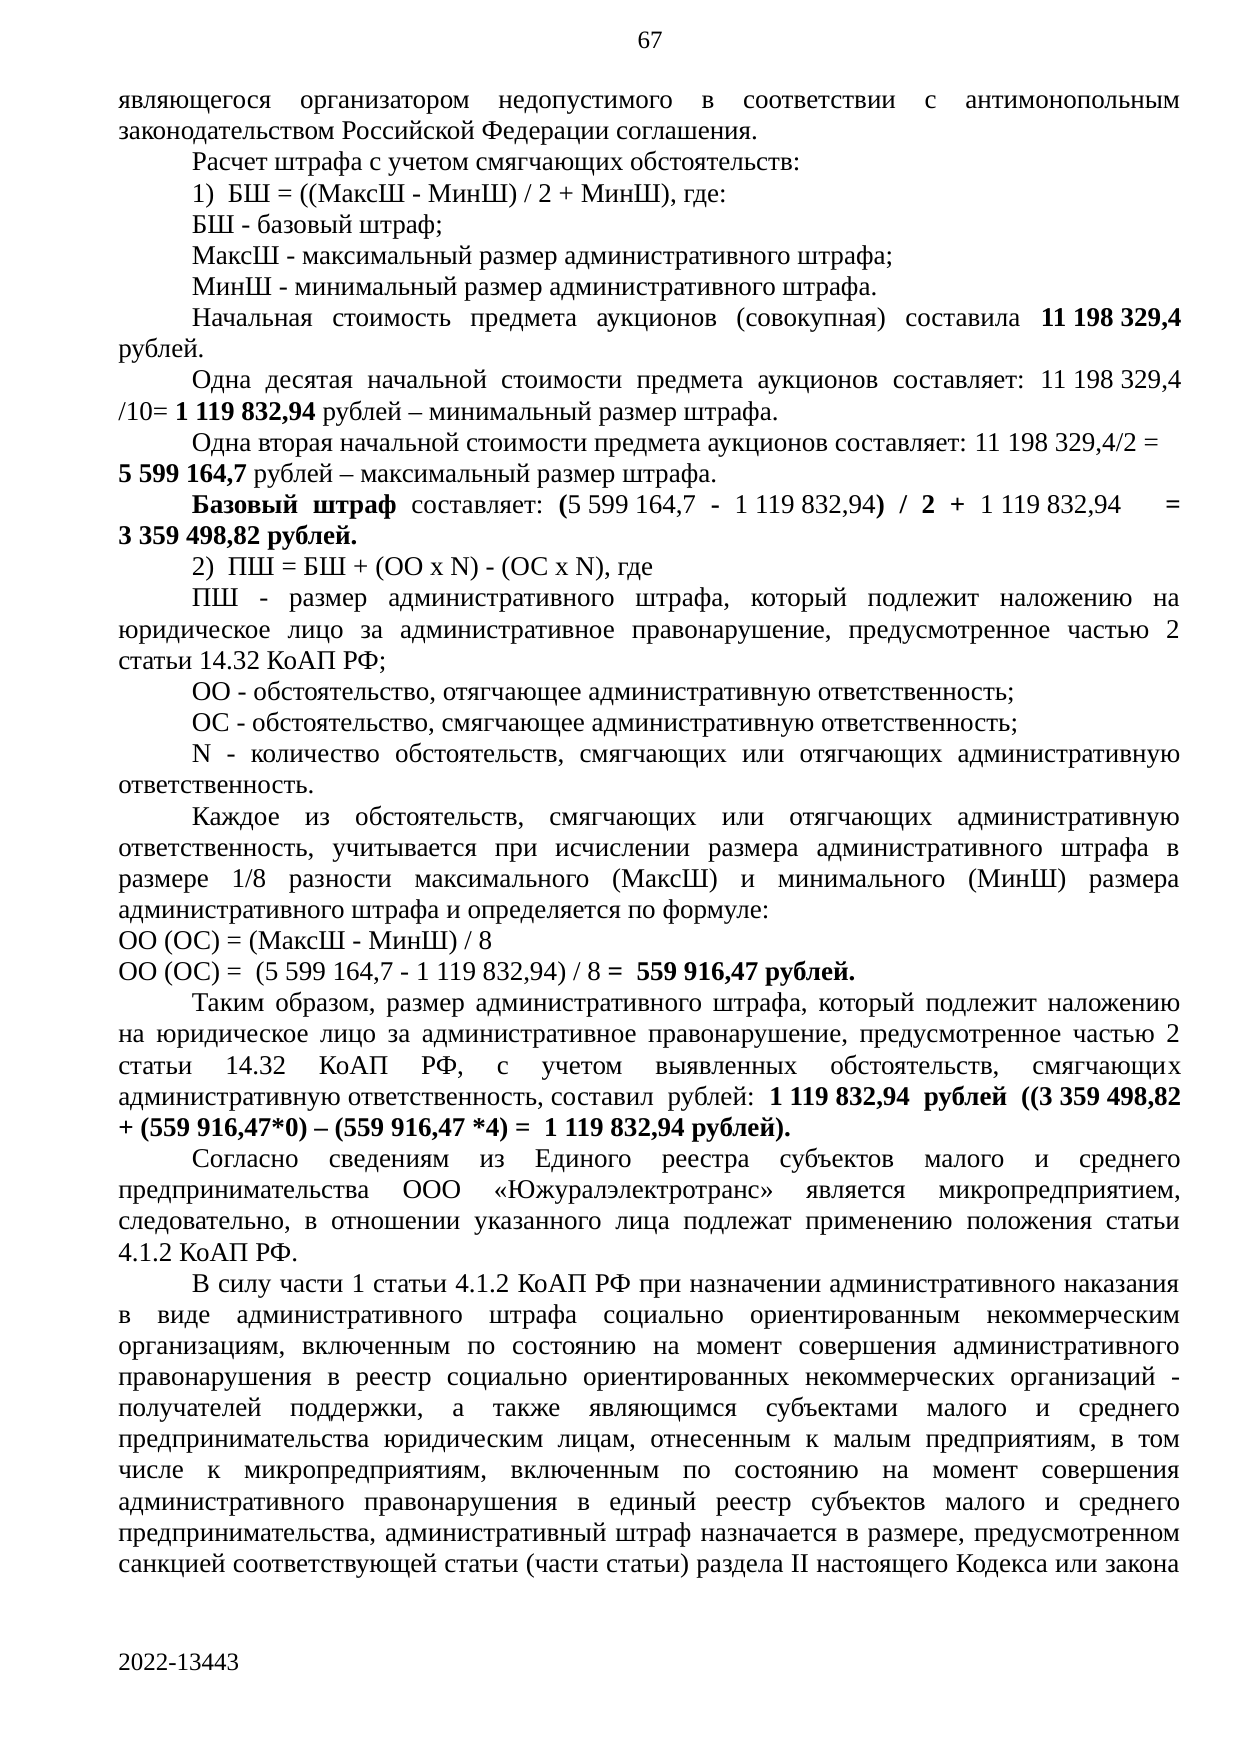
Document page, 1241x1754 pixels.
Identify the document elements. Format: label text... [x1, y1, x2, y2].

text являющегося организатором недопустимого в соответствии с антимонопольным законодательством Российской Федерации соглашения. [118, 83, 1181, 146]
text Таким образом, размер административного штрафа, который подлежит наложению на юридическое лицо за административное правонарушение, предусмотренное частью 2 статьи 14.32 КоАП РФ, с учетом выявленных обстоятельств, смягчающих административную ответственность, составил рублей: 1 119 832,94 рублей ((3 359 498,82 + (559 916,47*0) – (559 916,47 *4) = 1 119 832,94 рублей). [118, 986, 1181, 1142]
text Расчет штрафа с учетом смягчающих обстоятельств: [118, 146, 1181, 177]
text В силу части 1 статьи 4.1.2 КоАП РФ при назначении административного наказания в виде административного штрафа социально ориентированным некоммерческим организациям, включенным по состоянию на момент совершения административного правонарушения в реестр социально ориентированных некоммерческих организаций - получателей поддержки, а также являющимся субъектами малого и среднего предпринимательства юридическим лицам, отнесенным к малым предприятиям, в том числе к микропредприятиям, включенным по состоянию на момент совершения административного правонарушения в единый реестр субъектов малого и среднего предпринимательства, административный штраф назначается в размере, предусмотренном санкцией соответствующей статьи (части статьи) раздела II настоящего Кодекса или закона [118, 1267, 1181, 1578]
text Начальная стоимость предмета аукционов (совокупная) составила 11 198 329,4 рублей. [118, 301, 1181, 363]
text ПШ - размер административного штрафа, который подлежит наложению на юридическое лицо за административное правонарушение, предусмотренное частью 2 статьи 14.32 КоАП РФ; [118, 582, 1181, 675]
text МаксШ - максимальный размер административного штрафа; [118, 239, 1181, 270]
text ОО (ОС) = (МаксШ - МинШ) / 8 [118, 924, 1181, 955]
text Каждое из обстоятельств, смягчающих или отягчающих административную ответственность, учитывается при исчислении размера административного штрафа в размере 1/8 разности максимального (МаксШ) и минимального (МинШ) размера административного штрафа и определяется по формуле: [118, 799, 1181, 924]
text БШ - базовый штраф; [118, 208, 1181, 239]
text 2) ПШ = БШ + (ОО x N) - (ОС x N), где [118, 550, 1181, 582]
text 1) БШ = ((МаксШ - МинШ) / 2 + МинШ), где: [118, 177, 1181, 208]
text Одна вторая начальной стоимости предмета аукционов составляет: 11 198 329,4/2 = [118, 426, 1181, 457]
text ОО (ОС) = (5 599 164,7 - 1 119 832,94) / 8 = 559 916,47 рублей. [118, 955, 1181, 986]
text Базовый штраф составляет: (5 599 164,7 - 1 119 832,94) / 2 + 1 119 832,94 = 3 359 498,82 рублей. [118, 488, 1181, 550]
text ОО - обстоятельство, отягчающее административную ответственность; [118, 675, 1181, 706]
text 5 599 164,7 рублей – максимальный размер штрафа. [118, 457, 1181, 488]
text ОС - обстоятельство, смягчающее административную ответственность; [118, 706, 1181, 737]
text МинШ - минимальный размер административного штрафа. [118, 270, 1181, 301]
text Одна десятая начальной стоимости предмета аукционов составляет: 11 198 329,4 /10= 1 119 832,94 рублей – минимальный размер штрафа. [118, 363, 1181, 426]
text N - количество обстоятельств, смягчающих или отягчающих административную ответственность. [118, 737, 1181, 799]
text Согласно сведениям из Единого реестра субъектов малого и среднего предпринимательства ООО «Южуралэлектротранс» является микропредприятием, следовательно, в отношении указанного лица подлежат применению положения статьи 4.1.2 КоАП РФ. [118, 1142, 1181, 1267]
